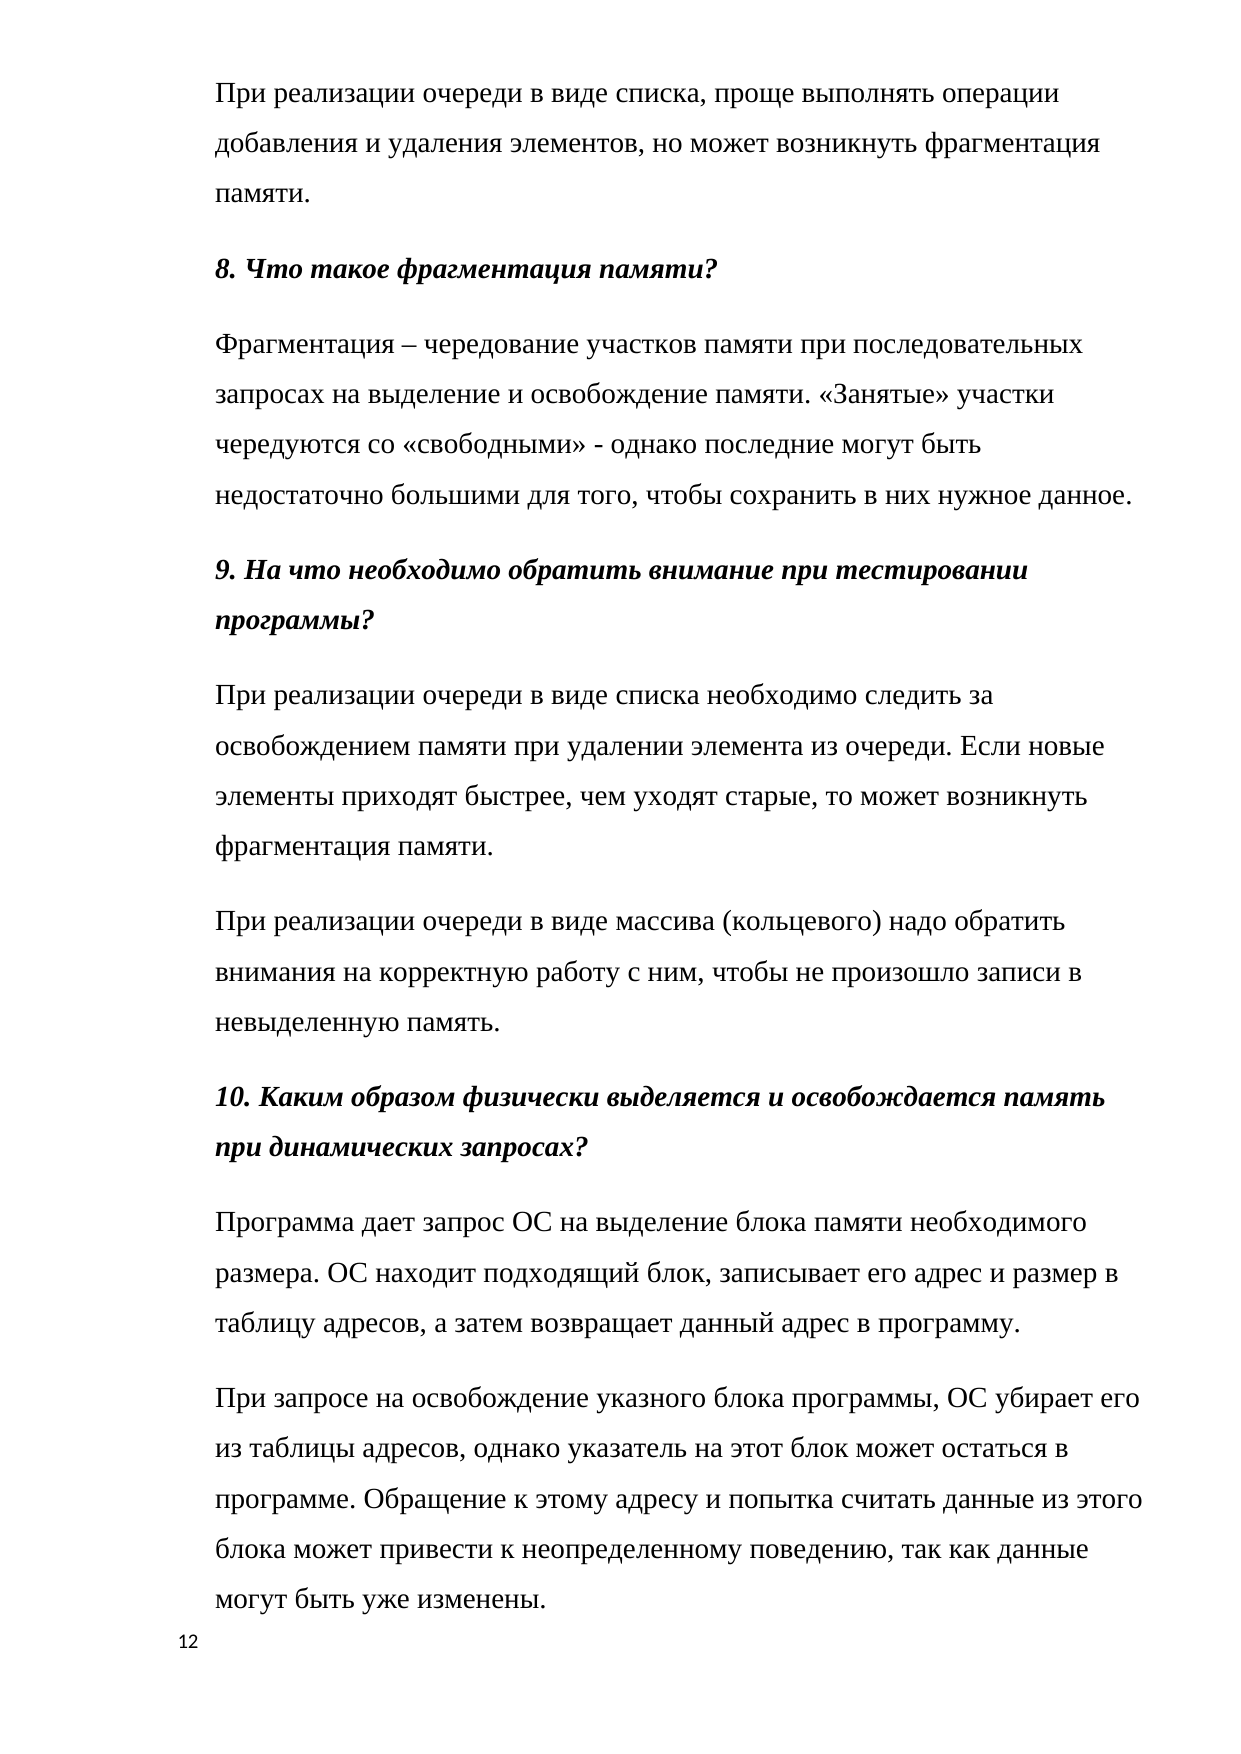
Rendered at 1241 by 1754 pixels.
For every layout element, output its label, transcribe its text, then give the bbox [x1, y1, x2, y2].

text 8. Что такое фрагментация памяти? [215, 251, 1152, 284]
text 9. На что необходимо обратить внимание при тестировании программы? [215, 552, 1152, 636]
text Фрагментация – чередование участков памяти при последовательных запросах на выделение и освобождение памяти. «Занятые» участки чередуются со «свободными» - однако последние могут быть недостаточно большими для того, чтобы сохранить в них нужное данное. [215, 326, 1152, 510]
text При реализации очереди в виде массива (кольцевого) надо обратить внимания на корректную работу с ним, чтобы не произошло записи в невыделенную память. [215, 903, 1152, 1037]
text При запросе на освобождение указного блока программы, ОС убирает его из таблицы адресов, однако указатель на этот блок может остаться в программе. Обращение к этому адресу и попытка считать данные из этого блока может привести к неопределенному поведению, так как данные могут быть уже изменены. [215, 1380, 1152, 1615]
text При реализации очереди в виде списка необходимо следить за освобождением памяти при удалении элемента из очереди. Если новые элементы приходят быстрее, чем уходят старые, то может возникнуть фрагментация памяти. [215, 677, 1152, 862]
text 10. Каким образом физически выделяется и освобождается память при динамических запросах? [215, 1079, 1152, 1163]
text При реализации очереди в виде списка, проще выполнять операции добавления и удаления элементов, но может возникнуть фрагментация памяти. [215, 75, 1152, 209]
text Программа дает запрос ОС на выделение блока памяти необходимого размера. ОС находит подходящий блок, записывает его адрес и размер в таблицу адресов, а затем возвращает данный адрес в программу. [215, 1204, 1152, 1339]
